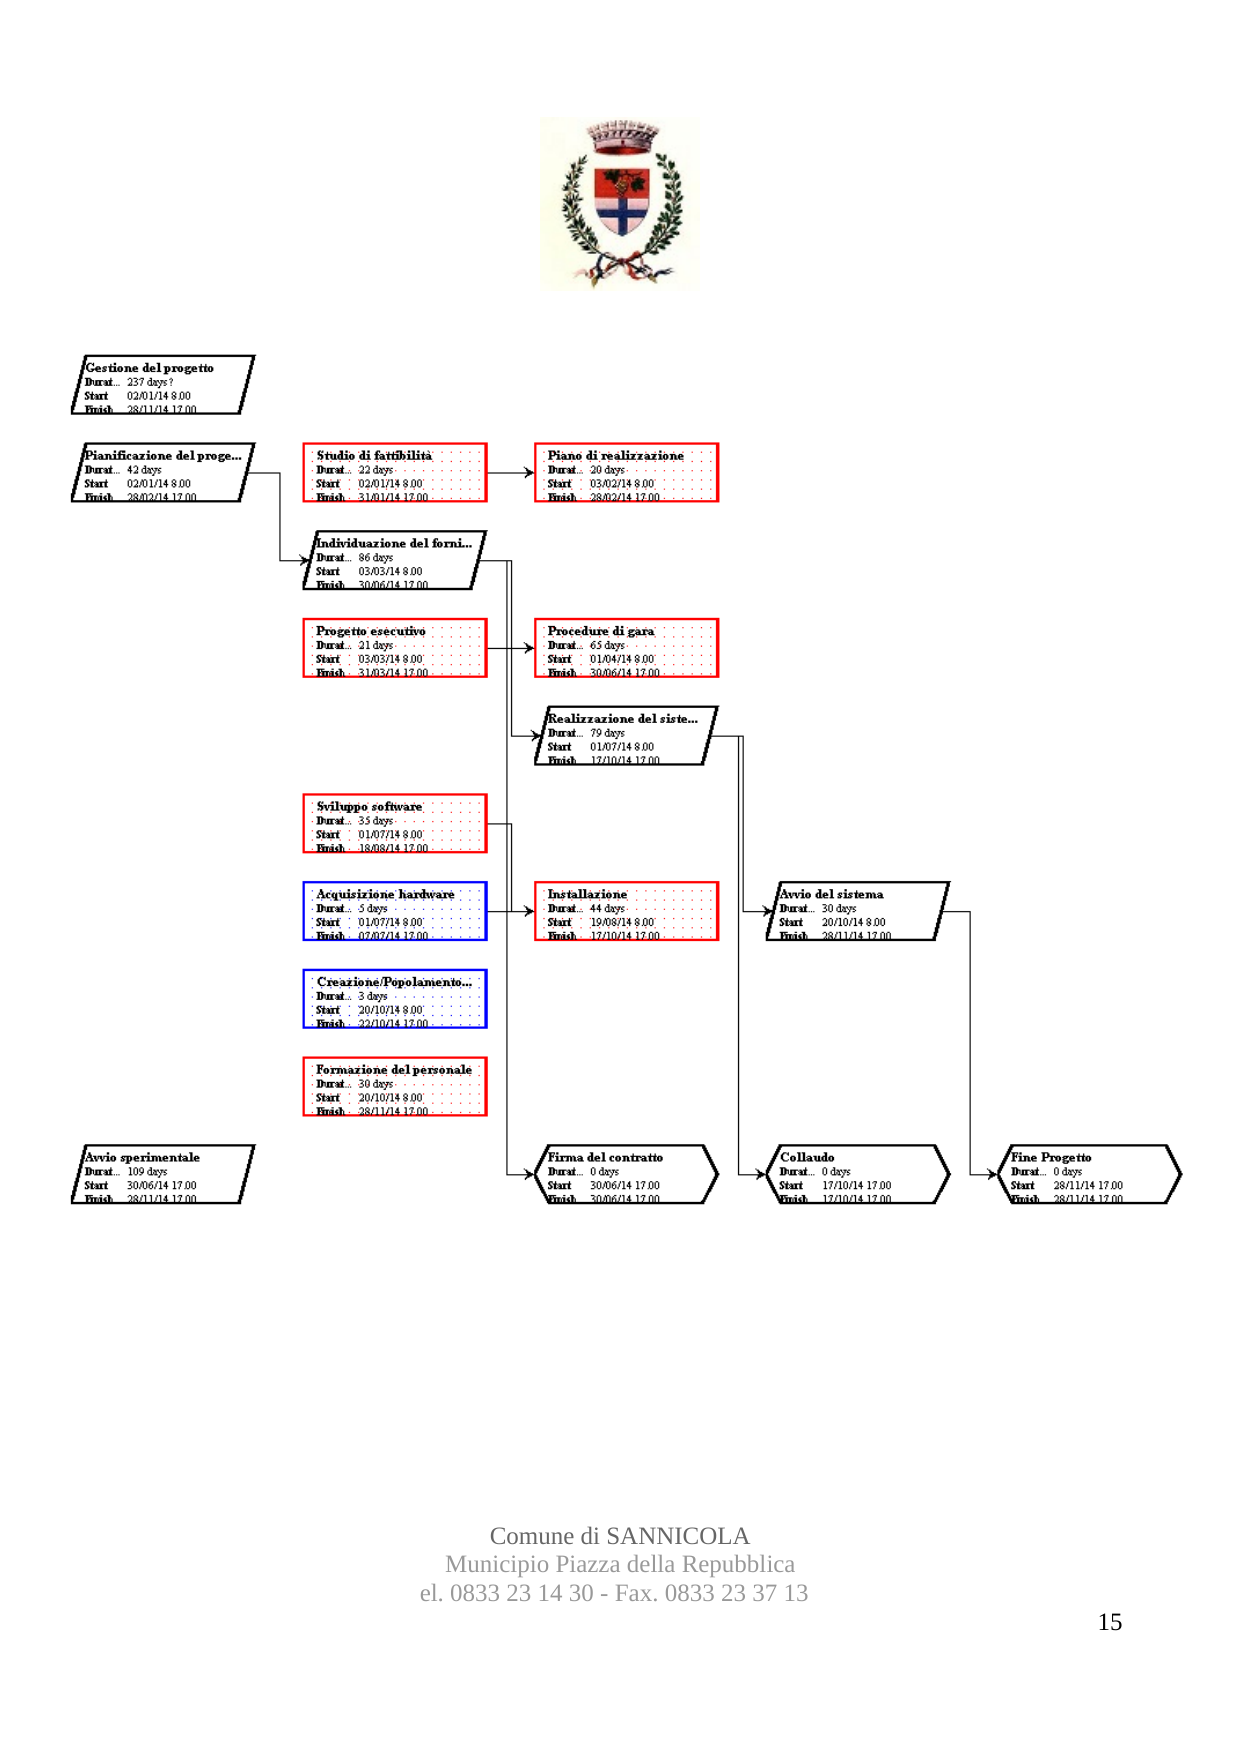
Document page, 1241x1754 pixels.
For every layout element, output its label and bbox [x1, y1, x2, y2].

picture [49, 349, 1192, 1217]
picture [540, 117, 700, 291]
